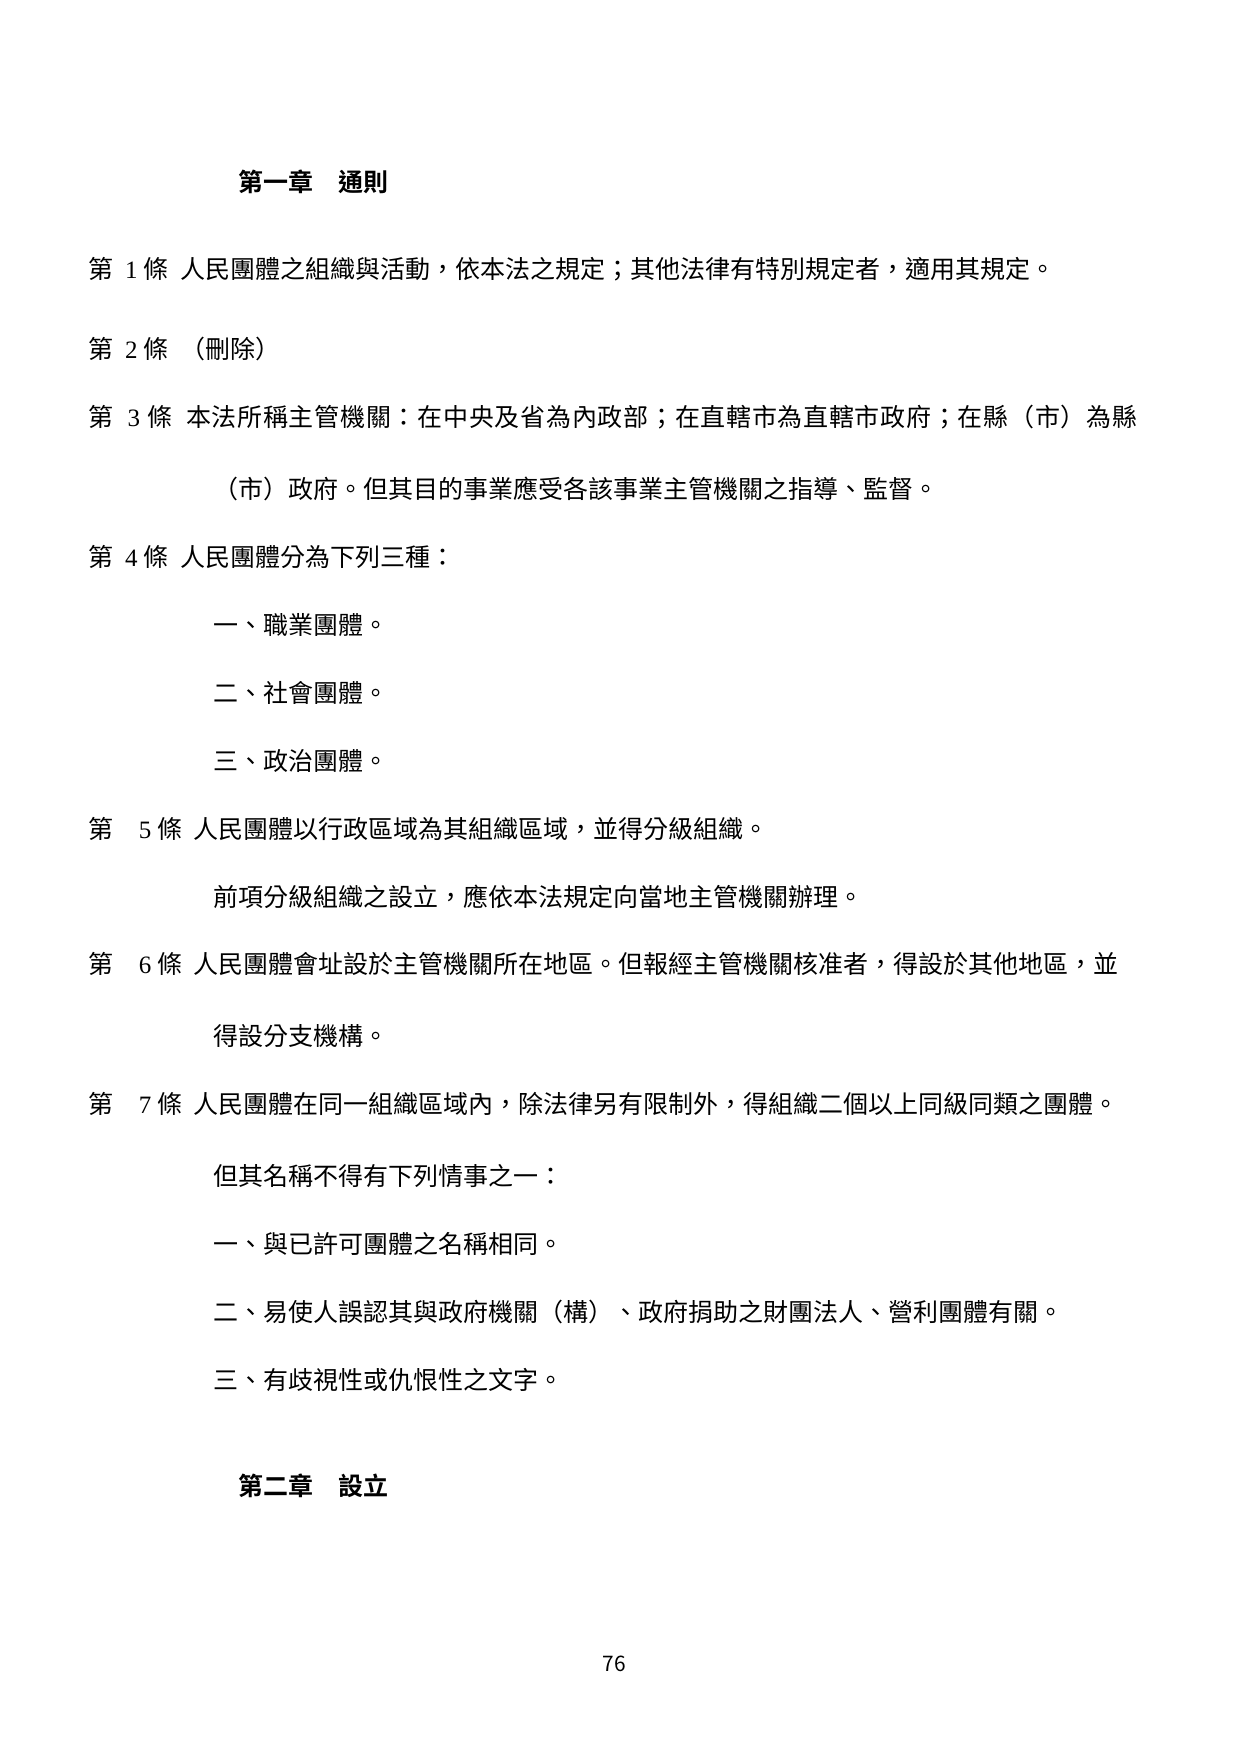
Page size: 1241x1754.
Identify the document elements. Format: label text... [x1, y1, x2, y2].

text 第 3 條 本法所稱主管機關：在中央及省為內政部；在直轄市為直轄市政府；在縣（市）為縣（市）政府。但其目的事業應受各該事業主管機關之指導、監督。 [89, 374, 1140, 508]
text 第 6 條 人民團體會址設於主管機關所在地區。但報經主管機關核准者，得設於其他地區，並得設分支機構。 [89, 921, 1140, 1056]
text 三、有歧視性或仇恨性之文字。 [214, 1337, 1140, 1399]
text 第 2 條 （刪除） [89, 306, 1140, 369]
text 第二章 設立 [239, 1443, 1140, 1506]
text 第 7 條 人民團體在同一組織區域內，除法律另有限制外，得組織二個以上同級同類之團體。但其名稱不得有下列情事之一： [89, 1061, 1140, 1196]
text 第 1 條 人民團體之組織與活動，依本法之規定；其他法律有特別規定者，適用其規定。 [89, 226, 1140, 288]
text 前項分級組織之設立，應依本法規定向當地主管機關辦理。 [214, 853, 1140, 916]
text 二、易使人誤認其與政府機關（構）、政府捐助之財團法人、營利團體有關。 [214, 1269, 1140, 1331]
text 第一章 通則 [239, 139, 1140, 201]
text 一、職業團體。 [214, 582, 1140, 644]
text 第 4 條 人民團體分為下列三種： [89, 514, 1140, 576]
text 二、社會團體。 [214, 650, 1140, 712]
text 第 5 條 人民團體以行政區域為其組織區域，並得分級組織。 [89, 786, 1140, 848]
text 一、與已許可團體之名稱相同。 [214, 1201, 1140, 1263]
text 三、政治團體。 [214, 718, 1140, 780]
